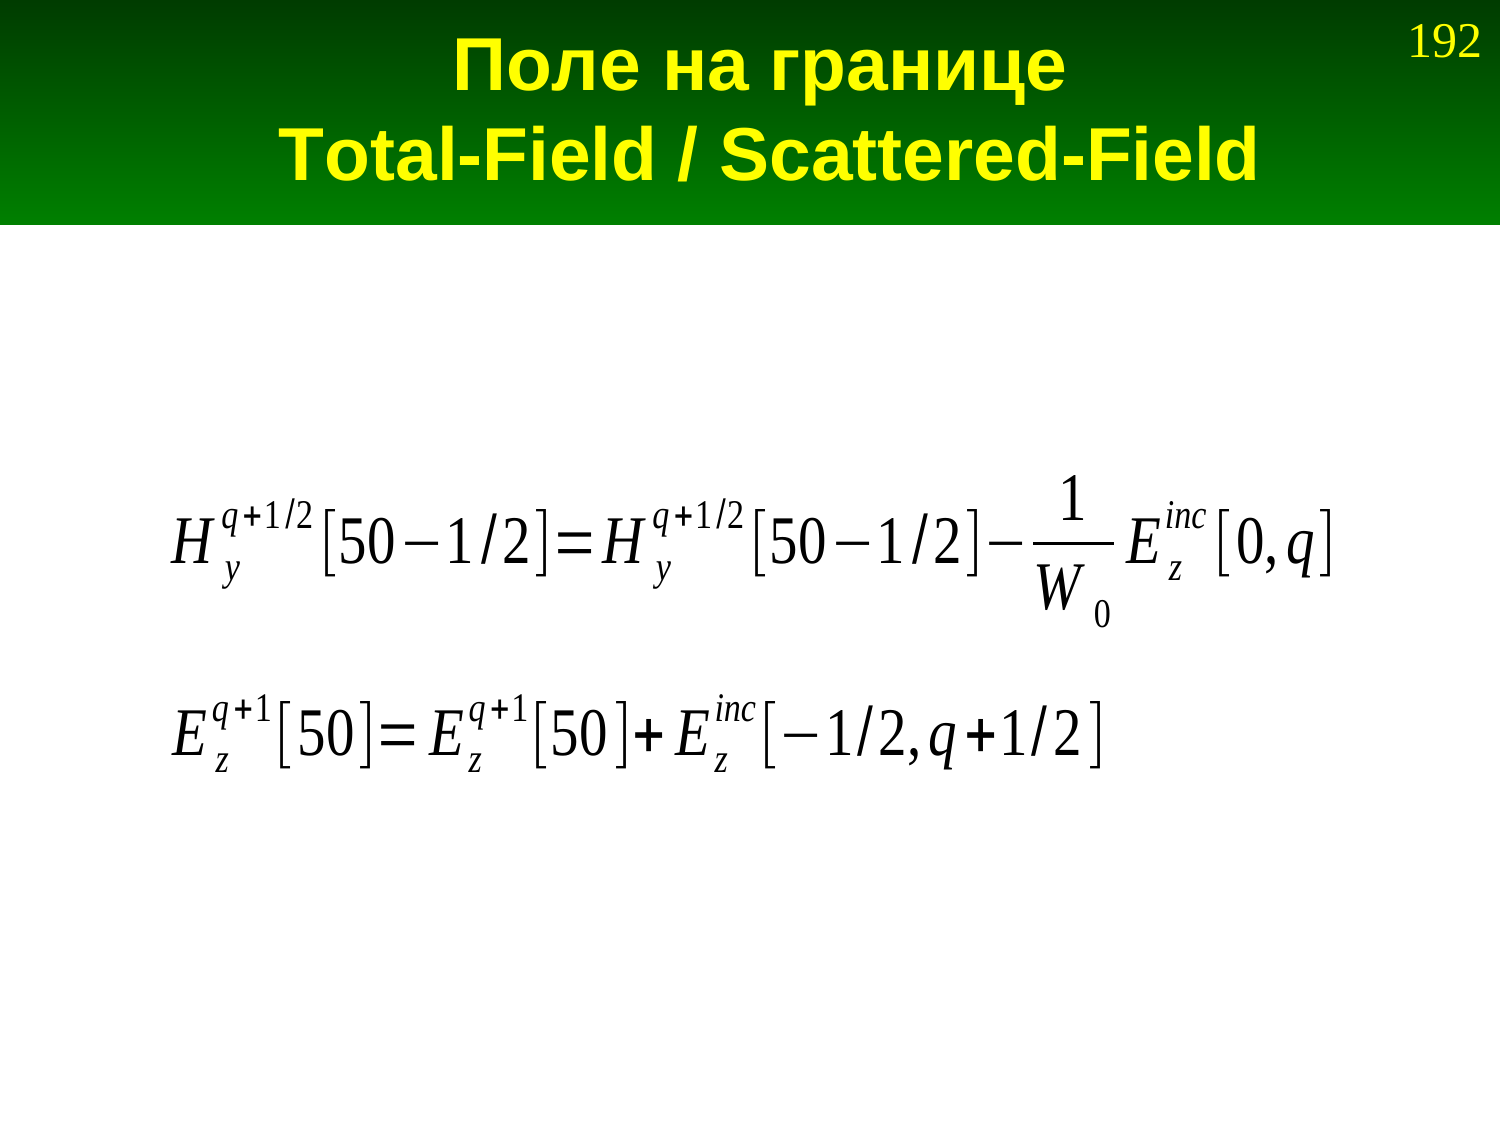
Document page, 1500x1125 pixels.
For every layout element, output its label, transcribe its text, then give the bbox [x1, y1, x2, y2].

chart [153, 460, 1349, 635]
title Поле на границе Total-Field / Scattered-Field [100, 7, 1441, 204]
chart [154, 683, 1117, 780]
